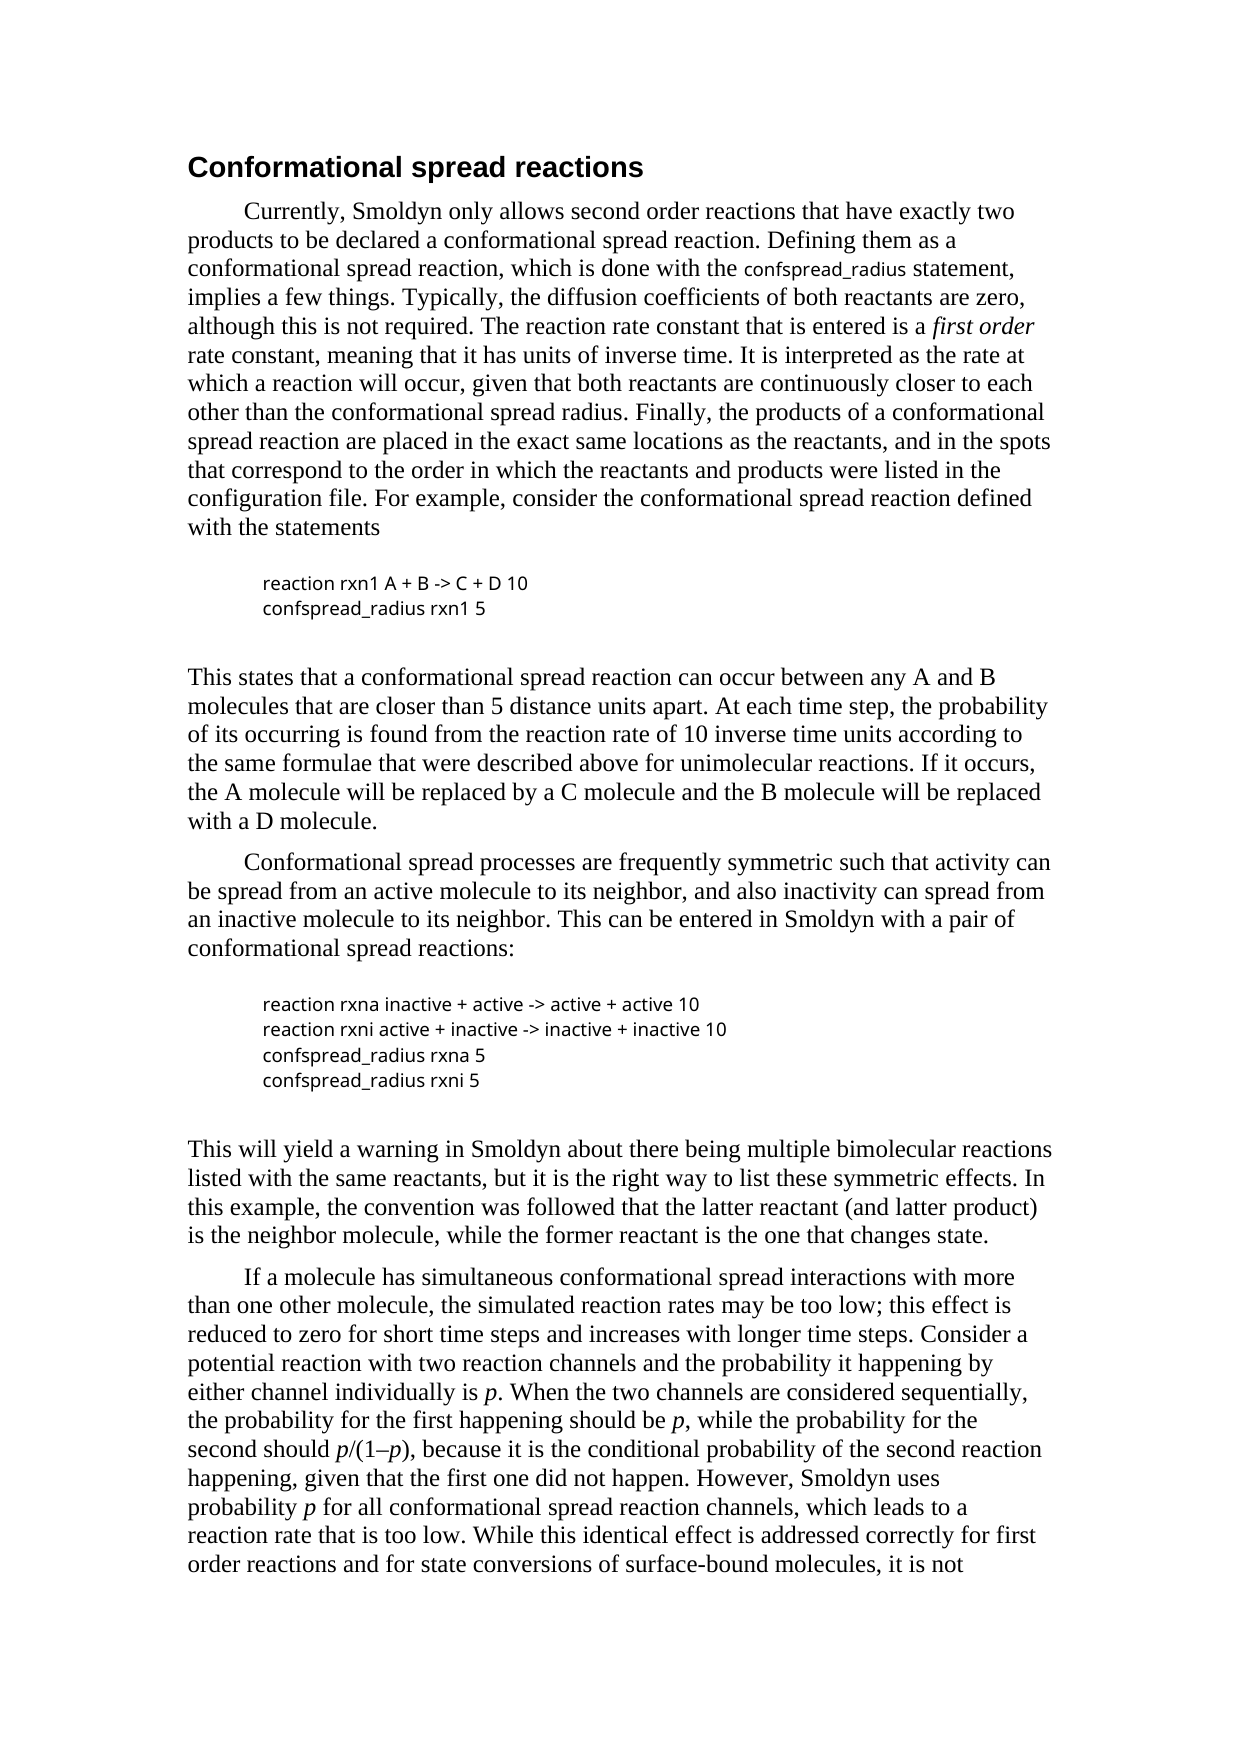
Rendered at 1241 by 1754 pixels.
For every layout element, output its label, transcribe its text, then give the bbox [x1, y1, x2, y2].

text Conformational spread processes are frequently symmetric such that activity can be spread from an active molecule to its neighbor, and also inactivity can spread from an inactive molecule to its neighbor. This can be entered in Smoldyn with a pair of conformational spread reactions: [187, 847, 1053, 962]
text confspread_radius rxni 5 [187, 1067, 1053, 1093]
text reaction rxn1 A + B -> C + D 10 [187, 570, 1053, 595]
text This will yield a warning in Smoldyn about there being multiple bimolecular reactions listed with the same reactants, but it is the right way to list these symmetric effects. In this example, the convention was followed that the latter reactant (and latter product) is the neighbor molecule, while the former reactant is the one that changes state. [187, 1134, 1053, 1249]
text confspread_radius rxna 5 [187, 1042, 1053, 1067]
text reaction rxni active + inactive -> inactive + inactive 10 [187, 1016, 1053, 1042]
text Currently, Smoldyn only allows second order reactions that have exactly two products to be declared a conformational spread reaction. Defining them as a conformational spread reaction, which is done with the confspread_radius statement, implies a few things. Typically, the diffusion coefficients of both reactants are zero, although this is not required. The reaction rate constant that is entered is a first order rate constant, meaning that it has units of inverse time. It is interpreted as the rate at which a reaction will occur, given that both reactants are continuously closer to each other than the conformational spread radius. Finally, the products of a conformational spread reaction are placed in the exact same locations as the reactants, and in the spots that correspond to the order in which the reactants and products were listed in the configuration file. For example, consider the conformational spread reaction defined with the statements [187, 196, 1053, 541]
text reaction rxna inactive + active -> active + active 10 [187, 991, 1053, 1016]
text This states that a conformational spread reaction can occur between any A and B molecules that are closer than 5 distance units apart. At each time step, the probability of its occurring is found from the reaction rate of 10 inverse time units according to the same formulae that were described above for unimolecular reactions. If it occurs, the A molecule will be replaced by a C molecule and the B molecule will be replaced with a D molecule. [187, 662, 1053, 834]
subtitle Conformational spread reactions [187, 150, 1053, 183]
text confspread_radius rxn1 5 [187, 595, 1053, 621]
text If a molecule has simultaneous conformational spread interactions with more than one other molecule, the simulated reaction rates may be too low; this effect is reduced to zero for short time steps and increases with longer time steps. Consider a potential reaction with two reaction channels and the probability it happening by either channel individually is p. When the two channels are considered sequentially, the probability for the first happening should be p, while the probability for the second should p/(1–p), because it is the conditional probability of the second reaction happening, given that the first one did not happen. However, Smoldyn uses probability p for all conformational spread reaction channels, which leads to a reaction rate that is too low. While this identical effect is addressed correctly for first order reactions and for state conversions of surface-bound molecules, it is not [187, 1262, 1053, 1578]
